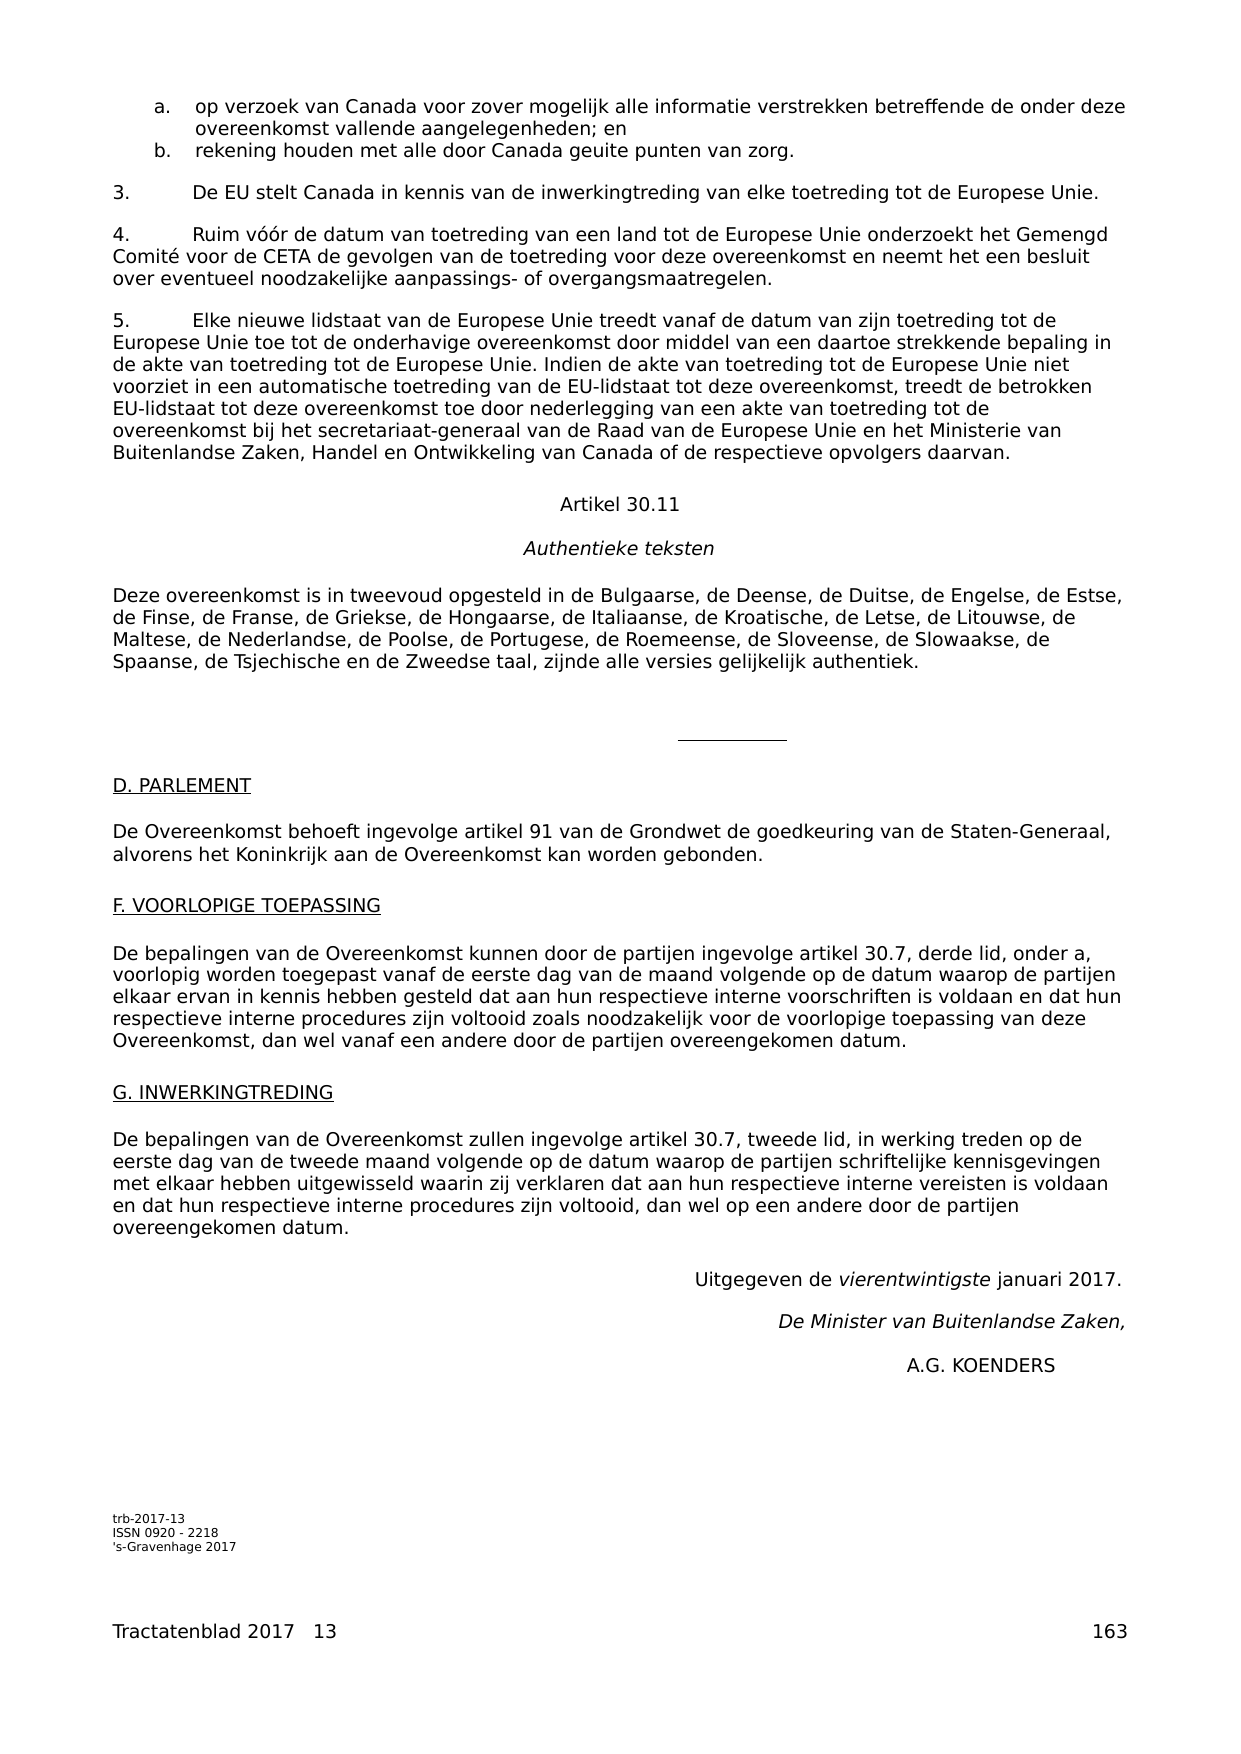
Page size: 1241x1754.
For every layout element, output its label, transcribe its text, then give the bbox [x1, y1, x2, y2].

subtitle D. PARLEMENT [112, 774, 1128, 796]
text 3. De EU stelt Canada in kennis van de inwerkingtreding van elke toetreding tot de Europese Unie. [112, 182, 1128, 204]
text 's-Gravenhage 2017 [112, 1540, 346, 1554]
text De bepalingen van de Overeenkomst kunnen door de partijen ingevolge artikel 30.7, derde lid, onder a, voorlopig worden toegepast vanaf de eerste dag van de maand volgende op de datum waarop de partijen elkaar ervan in kennis hebben gesteld dat aan hun respectieve interne voorschriften is voldaan en dat hun respectieve interne procedures zijn voltooid zoals noodzakelijk voor de voorlopige toepassing van deze Overeenkomst, dan wel vanaf een andere door de partijen overeengekomen datum. [112, 942, 1128, 1052]
text b. rekening houden met alle door Canada geuite punten van zorg. [153, 140, 1128, 162]
text ISSN 0920 - 2218 [112, 1526, 346, 1540]
subtitle F. VOORLOPIGE TOEPASSING [112, 895, 1128, 917]
text Uitgegeven de vierentwintigste januari 2017. [112, 1269, 1128, 1291]
text De Overeenkomst behoeft ingevolge artikel 91 van de Grondwet de goedkeuring van de Staten-Generaal, alvorens het Koninkrijk aan de Overeenkomst kan worden gebonden. [112, 821, 1128, 865]
text Deze overeenkomst is in tweevoud opgesteld in de Bulgaarse, de Deense, de Duitse, de Engelse, de Estse, de Finse, de Franse, de Griekse, de Hongaarse, de Italiaanse, de Kroatische, de Letse, de Litouwse, de Maltese, de Nederlandse, de Poolse, de Portugese, de Roemeense, de Sloveense, de Slowaakse, de Spaanse, de Tsjechische en de Zweedse taal, zijnde alle versies gelijkelijk authentiek. [112, 584, 1128, 672]
text 4. Ruim vóór de datum van toetreding van een land tot de Europese Unie onderzoekt het Gemengd Comité voor de CETA de gevolgen van de toetreding voor deze overeenkomst en neemt het een besluit over eventueel noodzakelijke aanpassings- of overgangsmaatregelen. [112, 224, 1128, 290]
text 5. Elke nieuwe lidstaat van de Europese Unie treedt vanaf de datum van zijn toetreding tot de Europese Unie toe tot de onderhavige overeenkomst door middel van een daartoe strekkende bepaling in de akte van toetreding tot de Europese Unie. Indien de akte van toetreding tot de Europese Unie niet voorziet in een automatische toetreding van de EU-lidstaat tot deze overeenkomst, treedt de betrokken EU-lidstaat tot deze overeenkomst toe door nederlegging van een akte van toetreding tot de overeenkomst bij het secretariaat-generaal van de Raad van de Europese Unie en het Ministerie van Buitenlandse Zaken, Handel en Ontwikkeling van Canada of de respectieve opvolgers daarvan. [112, 310, 1128, 464]
text trb-2017-13 [112, 1512, 346, 1526]
subtitle G. INWERKINGTREDING [112, 1082, 1128, 1104]
text De Minister van Buitenlandse Zaken, A.G. KOENDERS [112, 1311, 1128, 1377]
text a. op verzoek van Canada voor zover mogelijk alle informatie verstrekken betreffende de onder deze overeenkomst vallende aangelegenheden; en [153, 96, 1128, 140]
text De bepalingen van de Overeenkomst zullen ingevolge artikel 30.7, tweede lid, in werking treden op de eerste dag van de tweede maand volgende op de datum waarop de partijen schriftelijke kennisgevingen met elkaar hebben uitgewisseld waarin zij verklaren dat aan hun respectieve interne vereisten is voldaan en dat hun respectieve interne procedures zijn voltooid, dan wel op een andere door de partijen overeengekomen datum. [112, 1129, 1128, 1239]
subtitle Artikel 30.11 Authentieke teksten [112, 494, 1128, 559]
